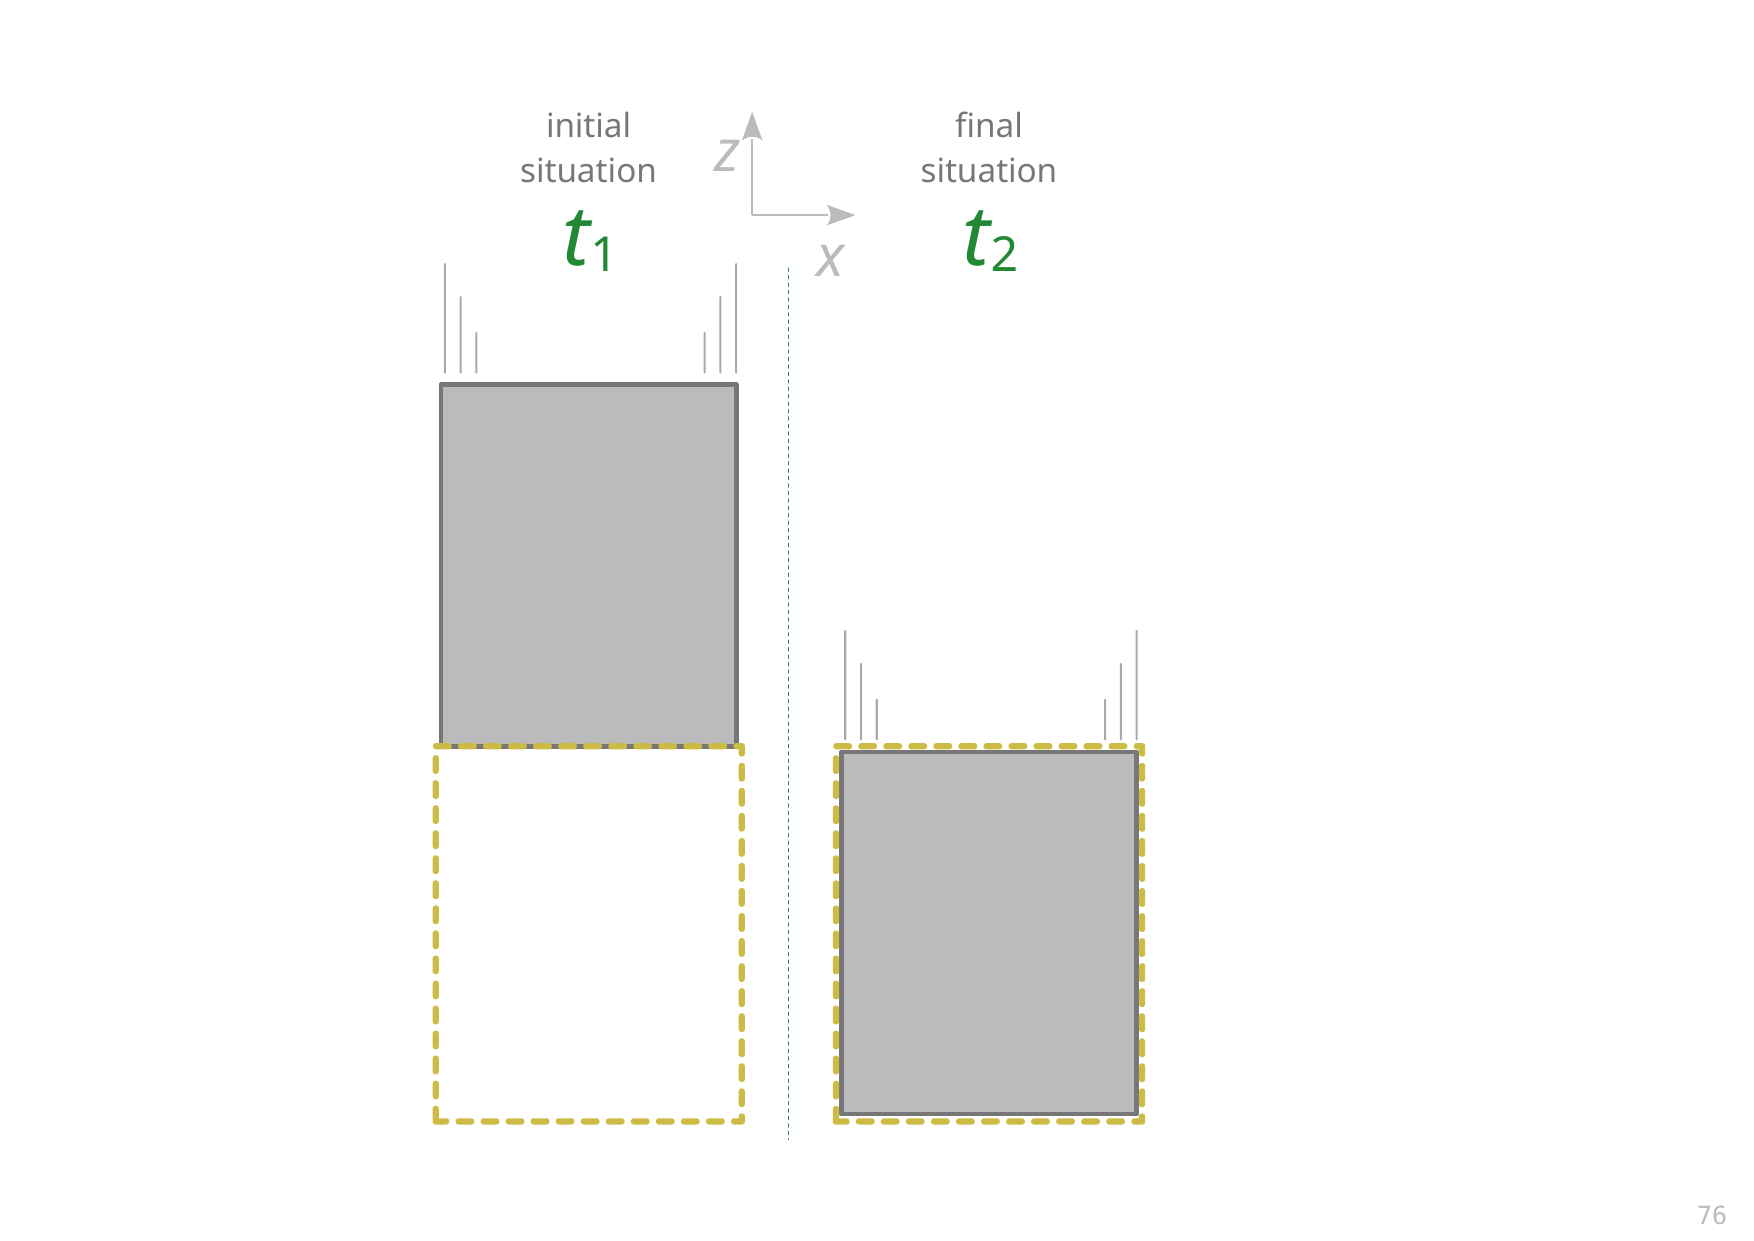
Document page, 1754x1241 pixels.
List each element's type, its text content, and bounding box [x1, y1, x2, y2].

text_box [738, 913, 745, 932]
text_box [832, 1005, 840, 1025]
text_box [738, 888, 745, 907]
text_box [832, 980, 840, 1000]
text_box [833, 743, 853, 750]
text_box [432, 955, 439, 975]
text_box [738, 762, 745, 782]
text_box t2 [948, 176, 1030, 267]
text_box [930, 1118, 950, 1125]
text_box [738, 963, 745, 982]
text_box [832, 805, 840, 825]
text_box [1138, 888, 1146, 907]
text_box [580, 1118, 600, 1125]
text_box [832, 955, 840, 975]
text_box [883, 743, 903, 750]
text_box [981, 1118, 1000, 1125]
text_box [730, 1113, 745, 1125]
text_box final situation [909, 94, 1069, 176]
text_box [933, 743, 953, 750]
text_box [955, 1118, 975, 1125]
text_box initial situation [509, 94, 669, 176]
text_box [1138, 1013, 1146, 1033]
text_box [705, 1118, 725, 1125]
text_box [1138, 988, 1146, 1008]
text_box [983, 743, 1003, 750]
text_box [738, 812, 745, 832]
text_box [432, 1005, 439, 1025]
text_box [832, 755, 840, 775]
text_box [1138, 1088, 1146, 1108]
text_box [832, 1080, 840, 1100]
text_box [1138, 938, 1146, 957]
text_box [858, 743, 878, 750]
text_box [880, 1118, 900, 1125]
text_box [908, 743, 928, 750]
text_box [738, 862, 745, 882]
text_box [1133, 743, 1146, 757]
text_box [1108, 743, 1128, 750]
text_box [432, 830, 439, 850]
text_box [1058, 743, 1078, 750]
text_box [432, 1030, 439, 1050]
text_box [1138, 863, 1146, 882]
text_box [832, 1030, 840, 1050]
text_box [432, 905, 439, 925]
text_box [958, 743, 978, 750]
text_box [738, 837, 745, 857]
text_box [832, 780, 840, 800]
text_box [432, 855, 439, 875]
text_box [738, 1038, 745, 1058]
text_box [630, 1118, 650, 1125]
text_box [832, 880, 840, 900]
text_box [432, 805, 439, 825]
text_box [832, 830, 840, 850]
text_box [832, 1055, 840, 1075]
text_box [1138, 787, 1146, 807]
text_box [432, 1080, 439, 1100]
text_box [505, 1118, 525, 1125]
text_box [432, 1055, 439, 1075]
text_box [1081, 1118, 1101, 1125]
text_box [832, 930, 840, 950]
text_box [1008, 743, 1028, 750]
text_box [432, 755, 439, 774]
text_box [655, 1118, 675, 1125]
text_box [1138, 812, 1146, 832]
text_box [680, 1118, 700, 1125]
text_box [480, 1118, 500, 1125]
text_box [432, 780, 439, 800]
text_box [738, 1013, 745, 1033]
text_box [738, 1063, 745, 1083]
text_box [432, 880, 439, 900]
text_box t1 [547, 176, 630, 267]
text_box [455, 1118, 475, 1125]
text_box [738, 988, 745, 1008]
text_box [1006, 1118, 1025, 1125]
text_box [1138, 1038, 1146, 1058]
text_box [738, 938, 745, 957]
text_box z [699, 102, 755, 176]
text_box [605, 1118, 625, 1125]
text_box [432, 980, 439, 1000]
text_box [432, 930, 439, 950]
text_box x [802, 206, 862, 281]
text_box [1138, 963, 1146, 983]
text_box [855, 1118, 875, 1125]
text_box [1138, 1063, 1146, 1083]
text_box [1138, 762, 1146, 782]
text_box [555, 1118, 575, 1125]
text_box [841, 752, 1137, 1115]
text_box [1056, 1118, 1075, 1125]
text_box [1138, 837, 1146, 857]
text_box [832, 905, 840, 925]
text_box [1131, 1113, 1146, 1125]
text_box [738, 787, 745, 807]
text_box [832, 1105, 850, 1125]
text_box [1138, 913, 1146, 932]
text_box [1106, 1118, 1126, 1125]
text_box [1083, 743, 1103, 750]
text_box [432, 1105, 450, 1125]
text_box [738, 1088, 745, 1108]
text_box [1031, 1118, 1050, 1125]
text_box [905, 1118, 925, 1125]
text_box [530, 1118, 550, 1125]
text_box [1033, 743, 1053, 750]
text_box [432, 384, 745, 757]
text_box [832, 855, 840, 875]
